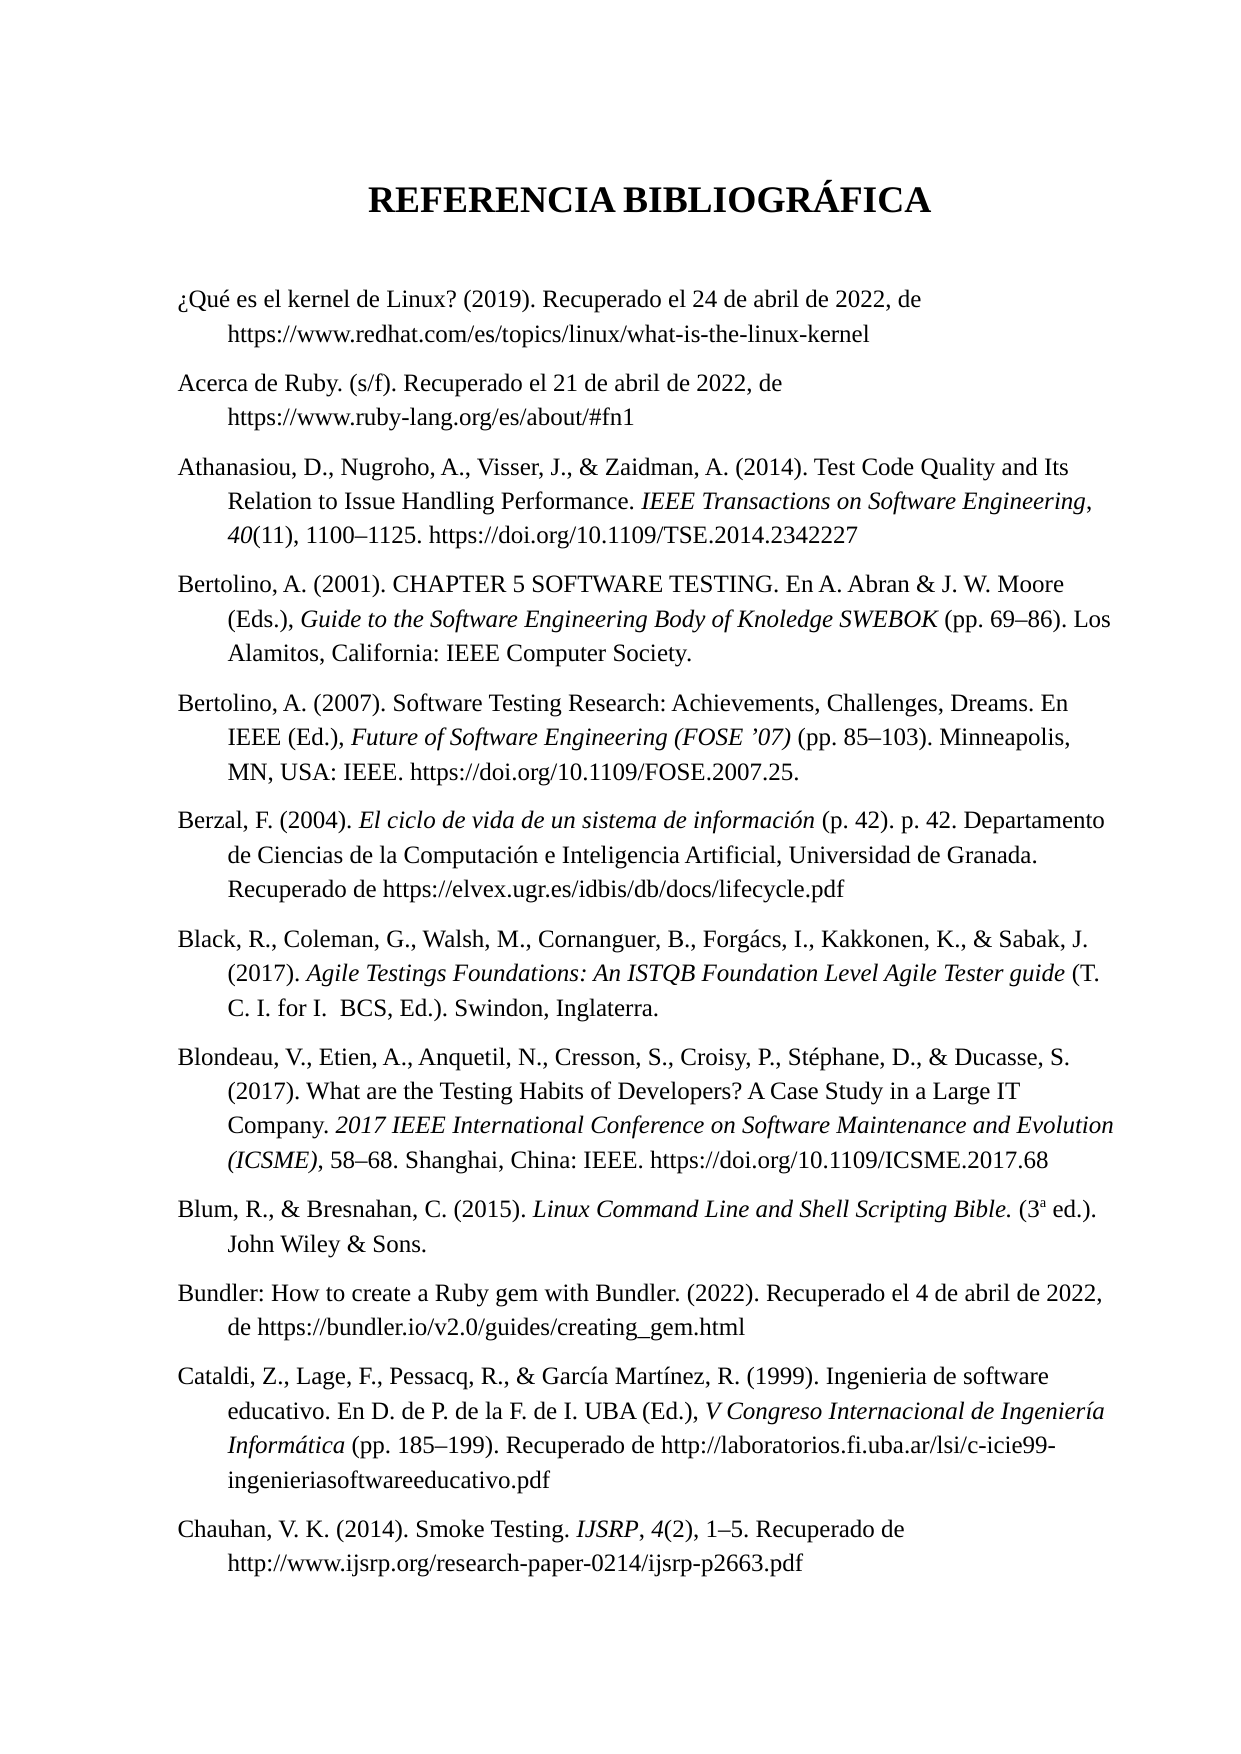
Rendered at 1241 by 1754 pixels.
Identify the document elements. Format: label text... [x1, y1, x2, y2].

text Cataldi, Z., Lage, F., Pessacq, R., & García Martínez, R. (1999). Ingenieria de software educativo. En D. de P. de la F. de I. UBA (Ed.), V Congreso Internacional de Ingeniería Informática (pp. 185–199). Recuperado de http://laboratorios.fi.uba.ar/lsi/c-icie99-ingenieriasoftwareeducativo.pdf [177, 1361, 1122, 1493]
text Blondeau, V., Etien, A., Anquetil, N., Cresson, S., Croisy, P., Stéphane, D., & Ducasse, S. (2017). What are the Testing Habits of Developers? A Case Study in a Large IT Company. 2017 IEEE International Conference on Software Maintenance and Evolution (ICSME), 58–68. Shanghai, China: IEEE. https://doi.org/10.1109/ICSME.2017.68 [177, 1042, 1122, 1174]
text Black, R., Coleman, G., Walsh, M., Cornanguer, B., Forgács, I., Kakkonen, K., & Sabak, J. (2017). Agile Testings Foundations: An ISTQB Foundation Level Agile Tester guide (T. C. I. for I. ‎ BCS, Ed.). Swindon, Inglaterra. [177, 924, 1122, 1021]
text Blum, R., & Bresnahan, C. (2015). Linux Command Line and Shell Scripting Bible. (3a ed.). John Wiley & Sons. [177, 1194, 1122, 1257]
text ¿Qué es el kernel de Linux? (2019). Recuperado el 24 de abril de 2022, de https://www.redhat.com/es/topics/linux/what-is-the-linux-kernel [177, 284, 1122, 348]
text Athanasiou, D., Nugroho, A., Visser, J., & Zaidman, A. (2014). Test Code Quality and Its Relation to Issue Handling Performance. IEEE Transactions on Software Engineering, 40(11), 1100–1125. https://doi.org/10.1109/TSE.2014.2342227 [177, 452, 1122, 549]
text Chauhan, V. K. (2014). Smoke Testing. IJSRP, 4(2), 1–5. Recuperado de http://www.ijsrp.org/research-paper-0214/ijsrp-p2663.pdf [177, 1514, 1122, 1577]
list Referencia Bibliográfica [177, 177, 1122, 220]
text Bertolino, A. (2001). CHAPTER 5 SOFTWARE TESTING. En A. Abran & J. W. Moore (Eds.), Guide to the Software Engineering Body of Knoledge SWEBOK (pp. 69–86). Los Alamitos, California: IEEE Computer Society. [177, 569, 1122, 667]
text Bertolino, A. (2007). Software Testing Research: Achievements, Challenges, Dreams. En IEEE (Ed.), Future of Software Engineering (FOSE ’07) (pp. 85–103). Minneapolis, MN, USA: IEEE. https://doi.org/10.1109/FOSE.2007.25. [177, 688, 1122, 785]
text Berzal, F. (2004). El ciclo de vida de un sistema de información (p. 42). p. 42. Departamento de Ciencias de la Computación e Inteligencia Artificial, Universidad de Granada. Recuperado de https://elvex.ugr.es/idbis/db/docs/lifecycle.pdf [177, 806, 1122, 903]
text Bundler: How to create a Ruby gem with Bundler. (2022). Recuperado el 4 de abril de 2022, de https://bundler.io/v2.0/guides/creating_gem.html [177, 1278, 1122, 1341]
text Acerca de Ruby. (s/f). Recuperado el 21 de abril de 2022, de https://www.ruby-lang.org/es/about/#fn1 [177, 368, 1122, 431]
